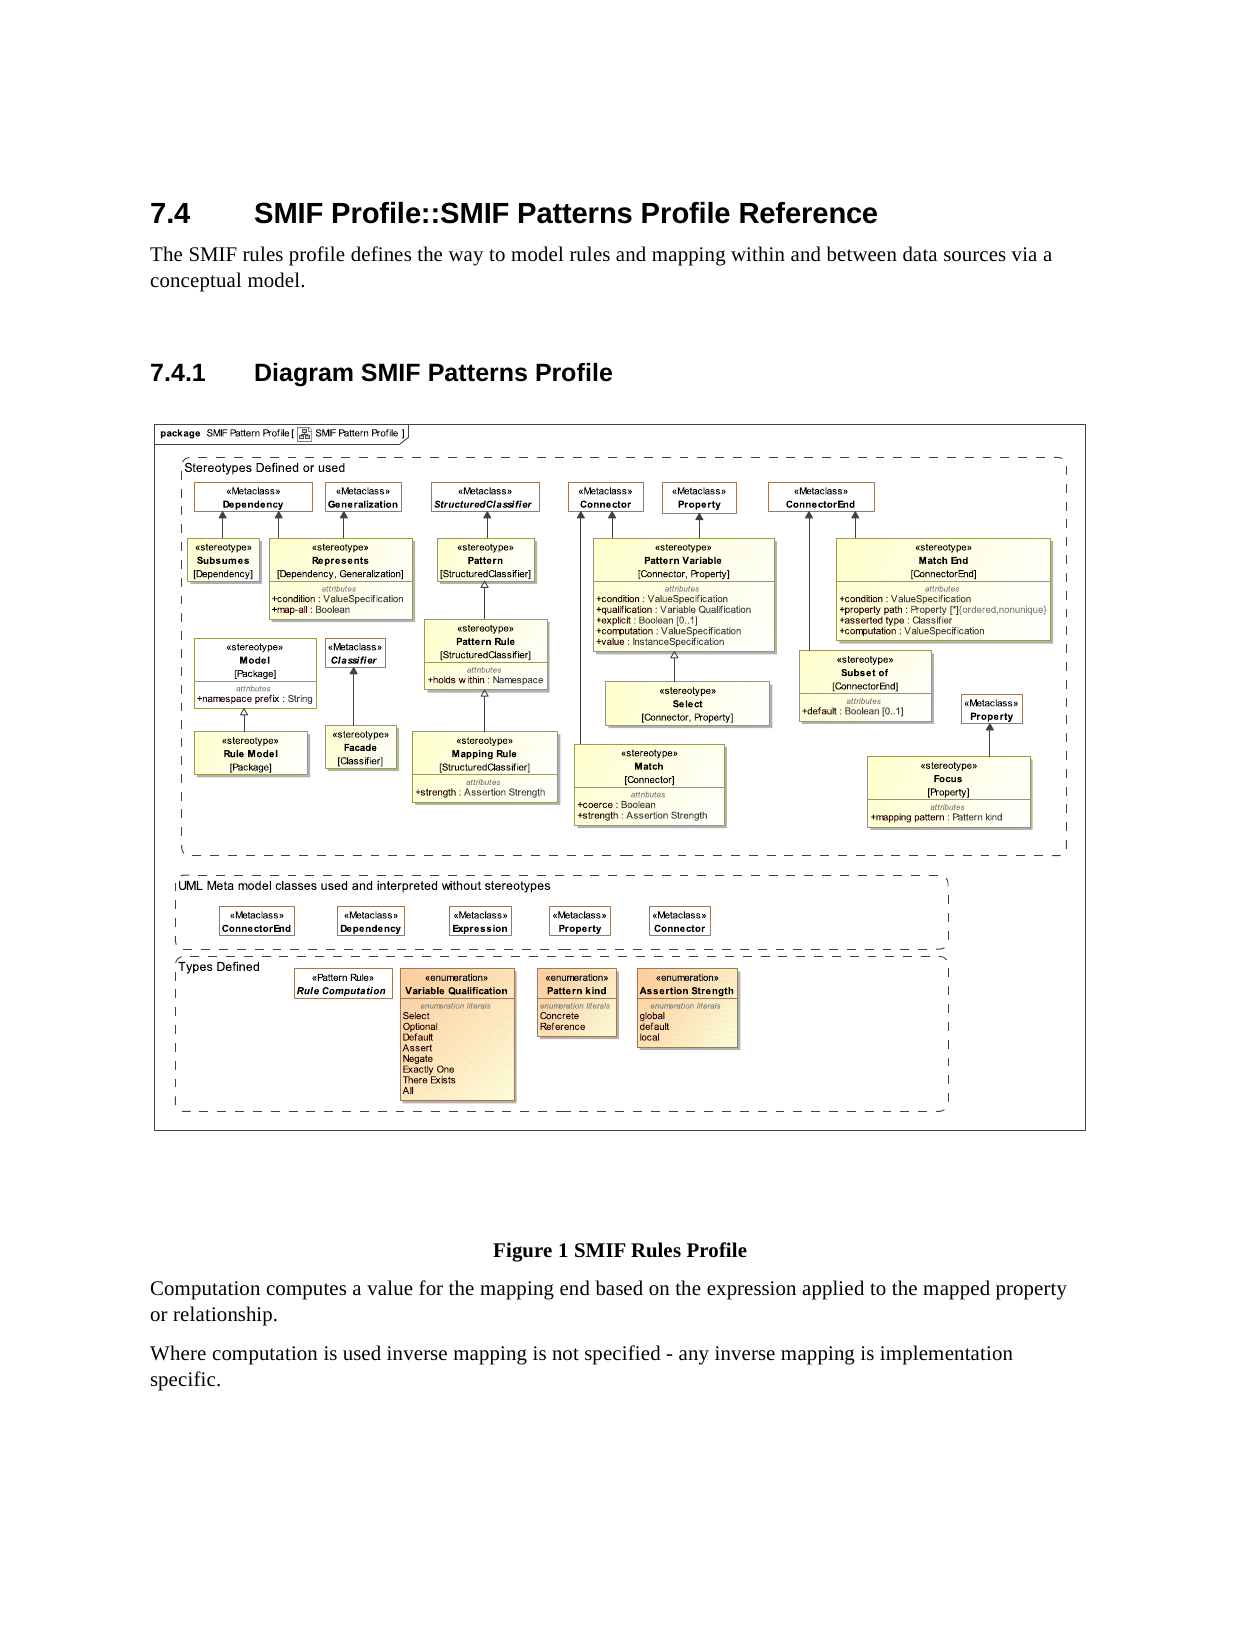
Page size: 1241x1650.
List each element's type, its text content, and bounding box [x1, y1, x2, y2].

text Figure 1 SMIF Rules Profile [150, 1237, 1090, 1262]
text Computation computes a value for the mapping end based on the expression applied to the mapped property or relationship. [150, 1276, 1090, 1326]
subtitle Diagram SMIF Patterns Profile [150, 358, 1090, 387]
subtitle SMIF Profile::SMIF Patterns Profile Reference [150, 196, 1090, 229]
text The SMIF rules profile defines the way to model rules and mapping within and between data sources via a conceptual model. [150, 241, 1090, 292]
text Where computation is used inverse mapping is not specified - any inverse mapping is implementation specific. [150, 1340, 1090, 1391]
